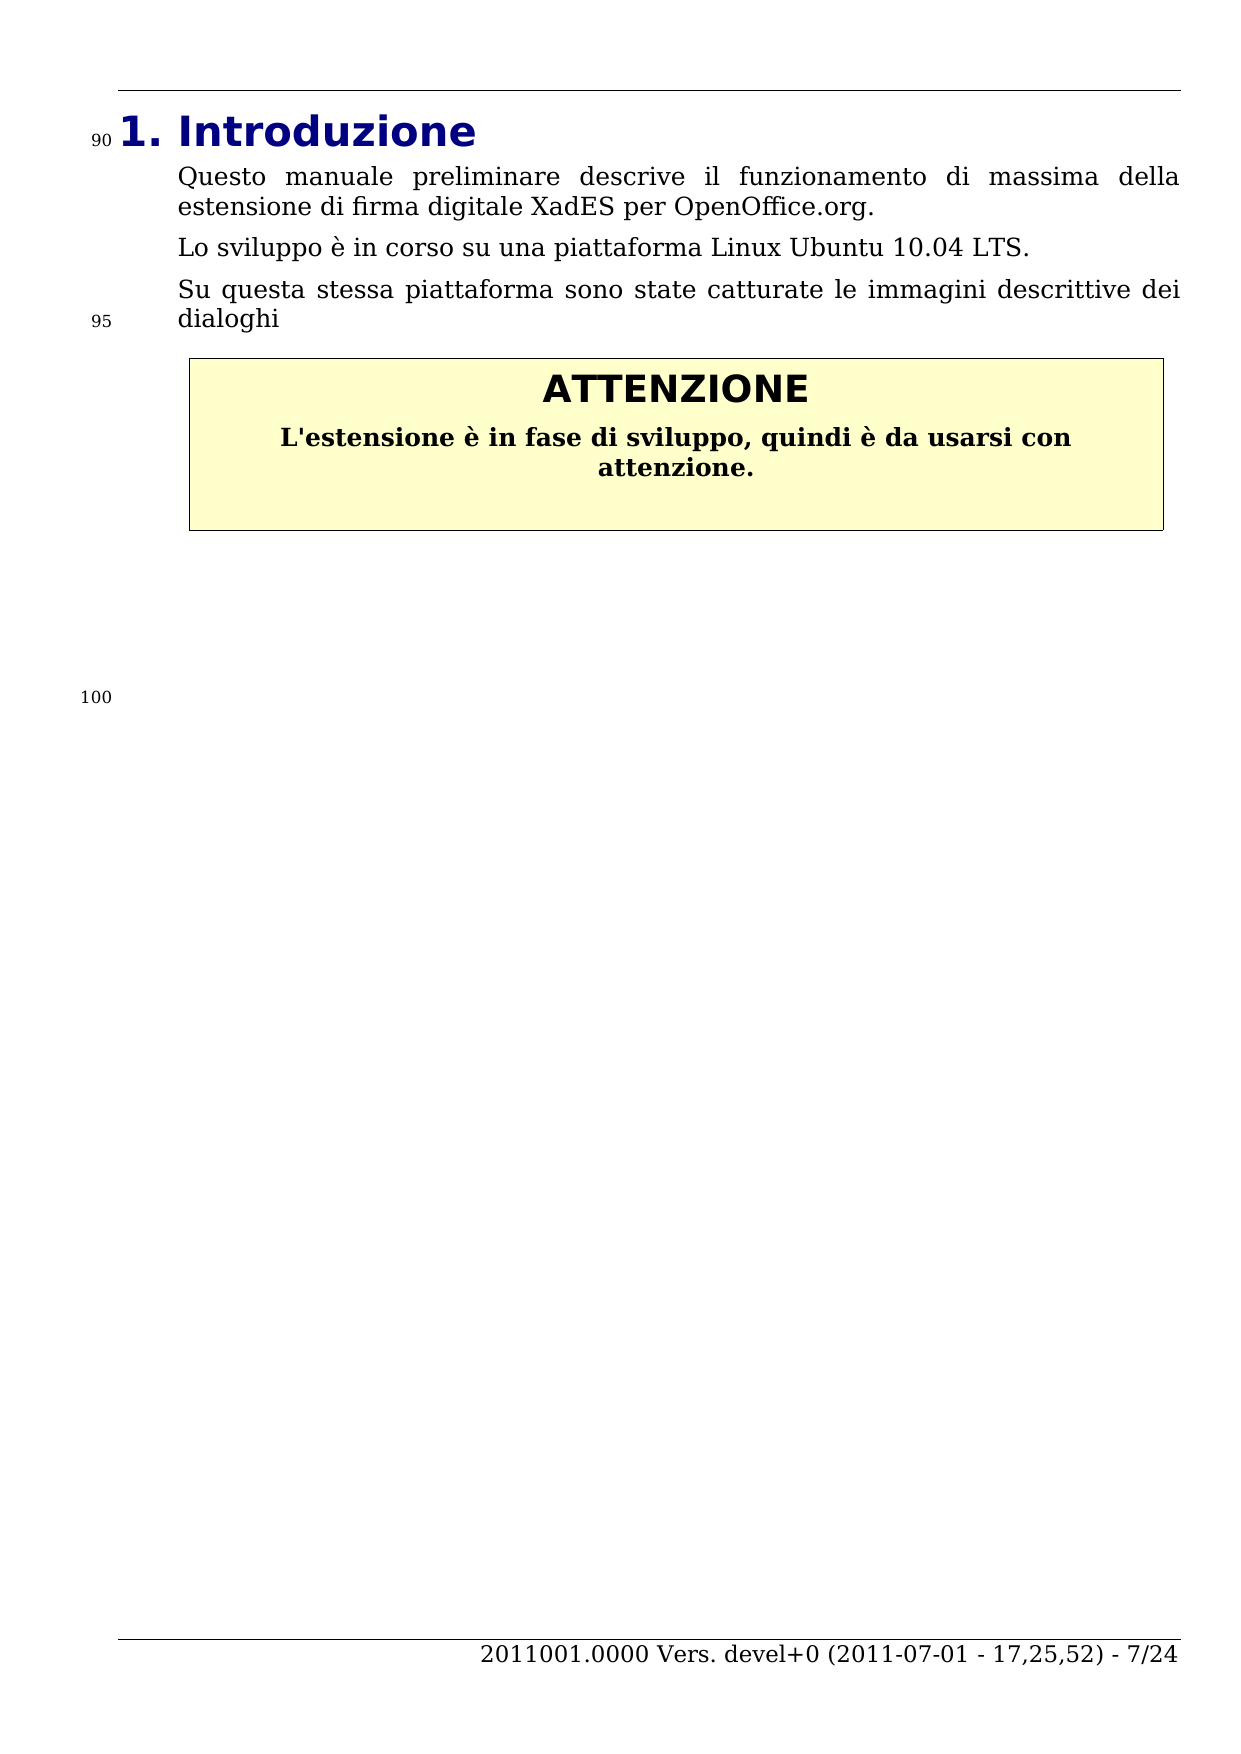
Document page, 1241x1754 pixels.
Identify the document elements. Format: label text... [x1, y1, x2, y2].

subtitle Introduzione [118, 107, 1181, 156]
text Questo manuale preliminare descrive il funzionamento di massima della estensione di firma digitale XadES per OpenOffice.org. [177, 163, 1181, 221]
text Lo sviluppo è in corso su una piattaforma Linux Ubuntu 10.04 LTS. [177, 234, 1181, 263]
text ATTENZIONE [198, 367, 1154, 411]
text Su questa stessa piattaforma sono state catturate le immagini descrittive dei dialoghi [177, 275, 1181, 334]
text L'estensione è in fase di sviluppo, quindi è da usarsi con attenzione. [198, 423, 1154, 482]
